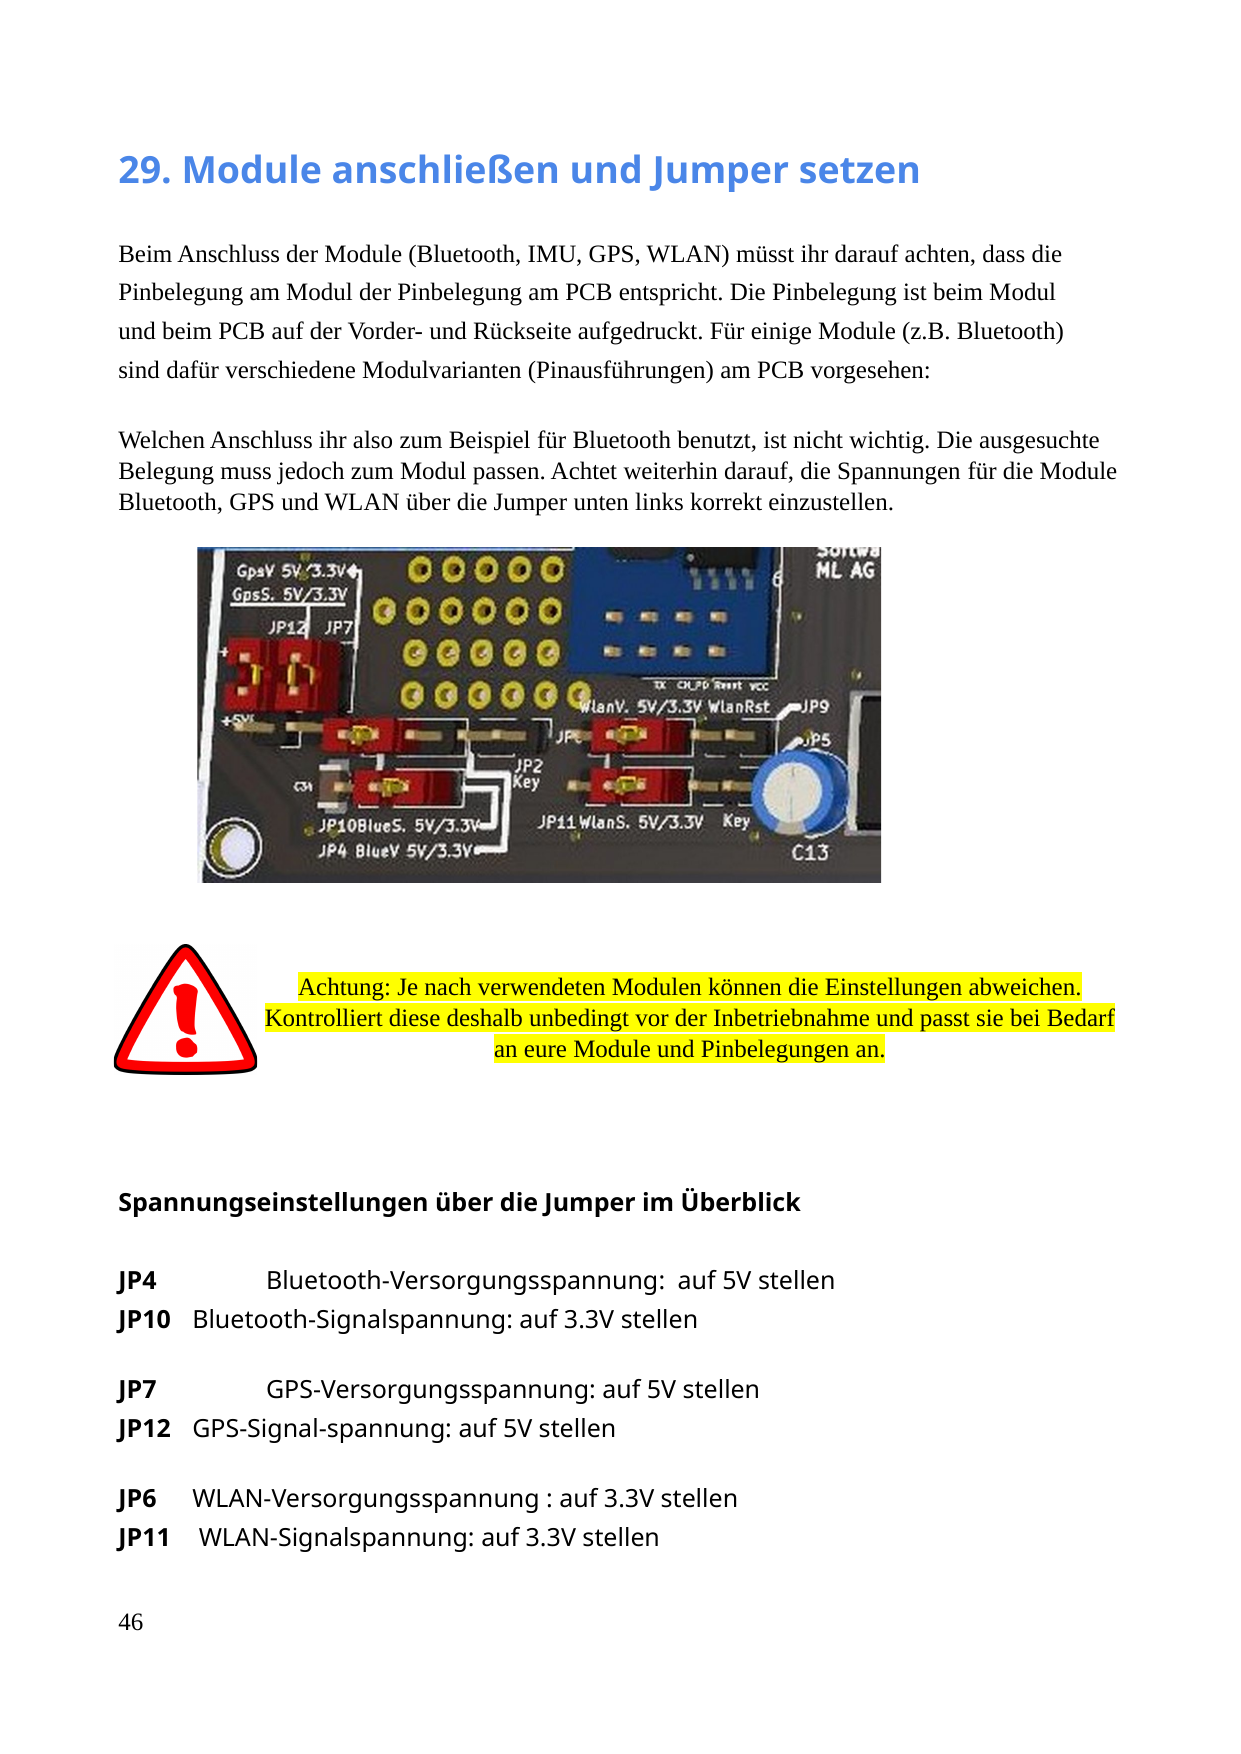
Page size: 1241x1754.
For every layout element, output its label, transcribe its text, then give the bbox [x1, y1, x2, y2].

text JP6 WLAN-Versorgungsspannung : auf 3.3V stellen [118, 1452, 1122, 1514]
text Pinbelegung am Modul der Pinbelegung am PCB entspricht. Die Pinbelegung ist beim Modul [118, 275, 1122, 306]
text JP7 GPS-Versorgungsspannung: auf 5V stellen [118, 1342, 1122, 1404]
text und beim PCB auf der Vorder- und Rückseite aufgedruckt. Für einige Module (z.B. Bluetooth) [118, 314, 1122, 345]
text Achtung: Je nach verwendeten Modulen können die Einstellungen abweichen. Kontrolliert diese deshalb unbedingt vor der Inbetriebnahme und passt sie bei Bedarf an eure Module und Pinbelegungen an. [258, 970, 1122, 1063]
subtitle 29. Module anschließen und Jumper setzen [118, 143, 1122, 194]
text JP11 WLAN-Signalspannung: auf 3.3V stellen [118, 1522, 1122, 1553]
text Welchen Anschluss ihr also zum Beispiel für Bluetooth benutzt, ist nicht wichtig. Die ausgesuchte Belegung muss jedoch zum Modul passen. Achtet weiterhin darauf, die Spannungen für die Module Bluetooth, GPS und WLAN über die Jumper unten links korrekt einzustellen. [118, 423, 1122, 517]
text JP10 Bluetooth-Signalspannung: auf 3.3V stellen [118, 1303, 1122, 1334]
text JP12 GPS-Signal-spannung: auf 5V stellen [118, 1412, 1122, 1443]
text sind dafür verschiedene Modulvarianten (Pinausführungen) am PCB vorgesehen: [118, 353, 1122, 416]
text JP4 Bluetooth-Versorgungsspannung: auf 5V stellen [118, 1264, 1122, 1295]
picture [197, 547, 882, 883]
text Spannungseinstellungen über die Jumper im Überblick [118, 1186, 1122, 1217]
picture [113, 944, 258, 1075]
text Beim Anschluss der Module (Bluetooth, IMU, GPS, WLAN) müsst ihr darauf achten, dass die [118, 238, 1122, 269]
